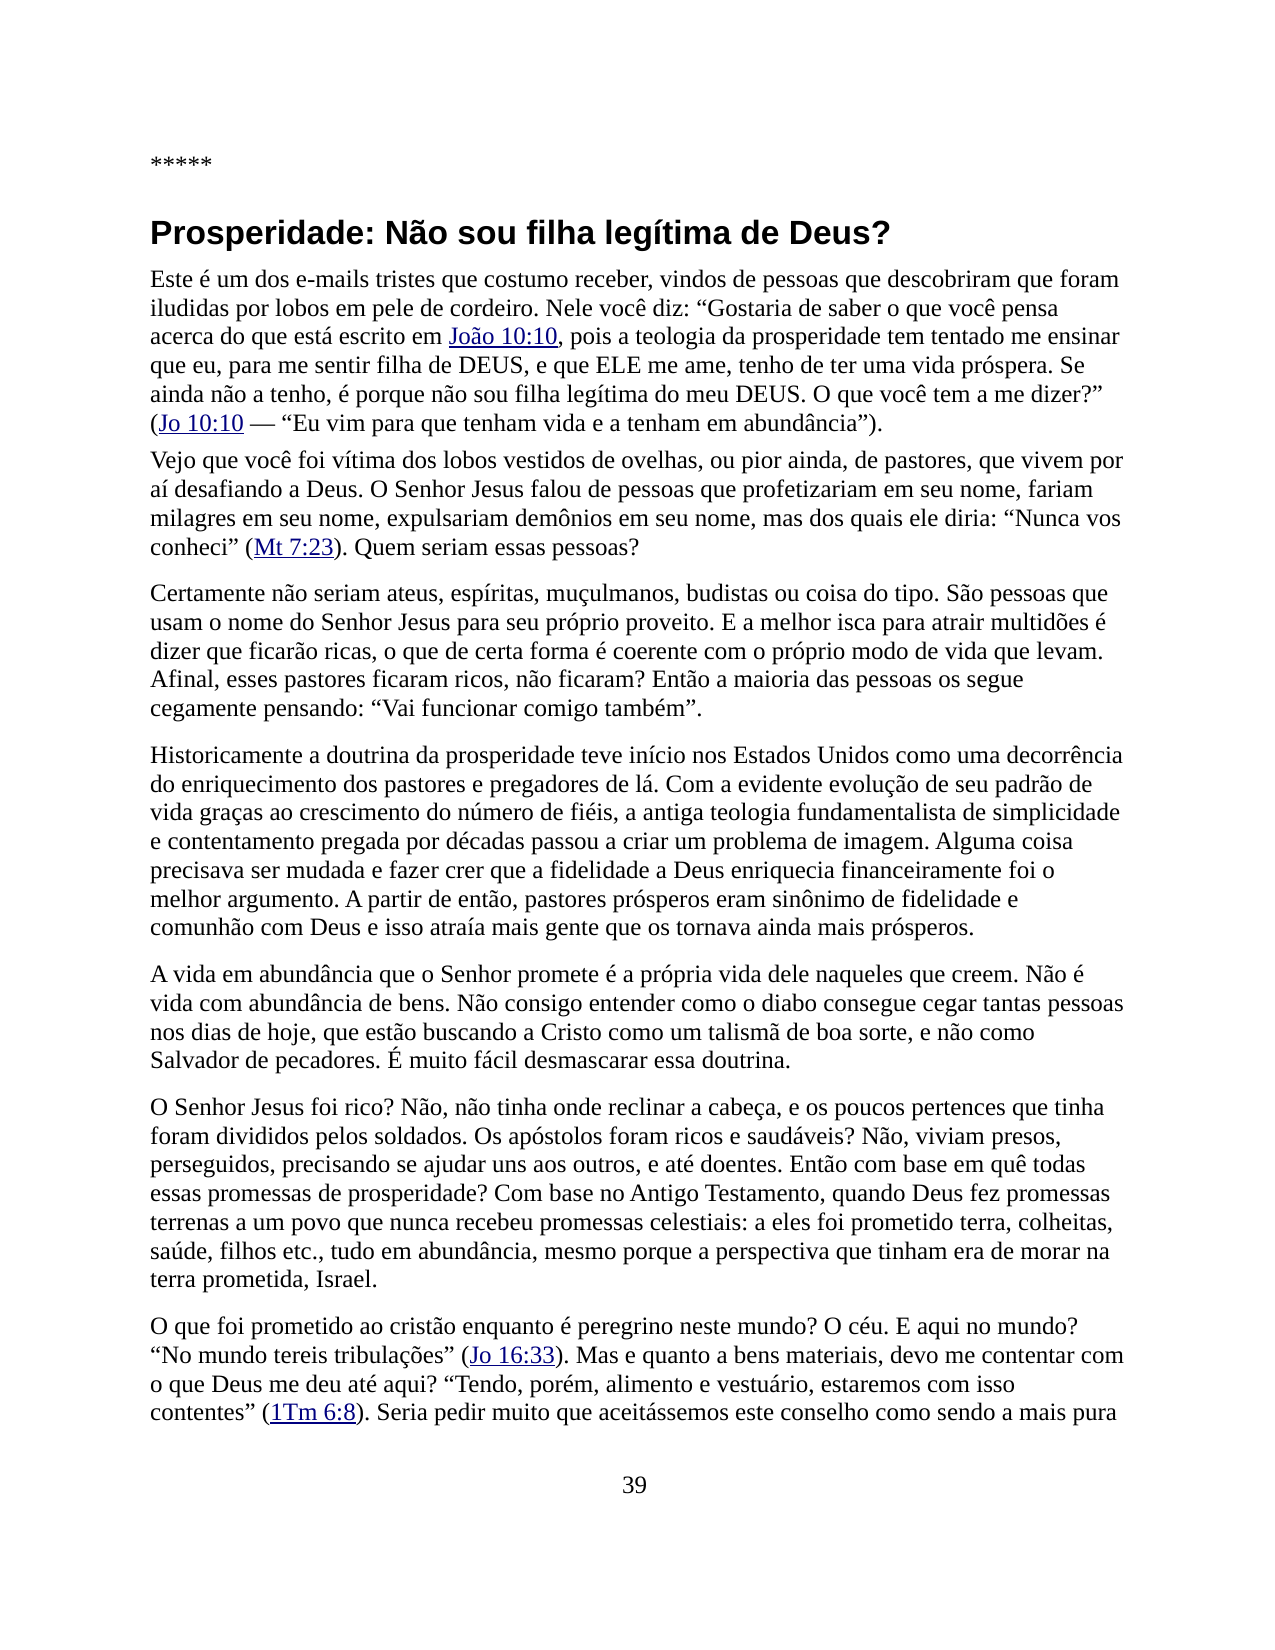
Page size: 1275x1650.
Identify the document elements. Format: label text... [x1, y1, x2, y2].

text Vejo que você foi vítima dos lobos vestidos de ovelhas, ou pior ainda, de pastores, que vivem por aí desafiando a Deus. O Senhor Jesus falou de pessoas que profetizariam em seu nome, fariam milagres em seu nome, expulsariam demônios em seu nome, mas dos quais ele diria: “Nunca vos conheci” (Mt 7:23). Quem seriam essas pessoas? [150, 445, 1125, 560]
text ***** [150, 150, 1125, 179]
text Certamente não seriam ateus, espíritas, muçulmanos, budistas ou coisa do tipo. São pessoas que usam o nome do Senhor Jesus para seu próprio proveito. E a melhor isca para atrair multidões é dizer que ficarão ricas, o que de certa forma é coerente com o próprio modo de vida que levam. Afinal, esses pastores ficaram ricos, não ficaram? Então a maioria das pessoas os segue cegamente pensando: “Vai funcionar comigo também”. [150, 578, 1125, 722]
text O Senhor Jesus foi rico? Não, não tinha onde reclinar a cabeça, e os poucos pertences que tinha foram divididos pelos soldados. Os apóstolos foram ricos e saudáveis? Não, viviam presos, perseguidos, precisando se ajudar uns aos outros, e até doentes. Então com base em quê todas essas promessas de prosperidade? Com base no Antigo Testamento, quando Deus fez promessas terrenas a um povo que nunca recebeu promessas celestiais: a eles foi prometido terra, colheitas, saúde, filhos etc., tudo em abundância, mesmo porque a perspectiva que tinham era de morar na terra prometida, Israel. [150, 1092, 1125, 1293]
subtitle Prosperidade: Não sou filha legítima de Deus? [150, 213, 1125, 251]
text O que foi prometido ao cristão enquanto é peregrino neste mundo? O céu. E aqui no mundo? “No mundo tereis tribulações” (Jo 16:33). Mas e quanto a bens materiais, devo me contentar com o que Deus me deu até aqui? “Tendo, porém, alimento e vestuário, estaremos com isso contentes” (1Tm 6:8). Seria pedir muito que aceitássemos este conselho como sendo a mais pura [150, 1311, 1125, 1426]
text Historicamente a doutrina da prosperidade teve início nos Estados Unidos como uma decorrência do enriquecimento dos pastores e pregadores de lá. Com a evidente evolução de seu padrão de vida graças ao crescimento do número de fiéis, a antiga teologia fundamentalista de simplicidade e contentamento pregada por décadas passou a criar um problema de imagem. Alguma coisa precisava ser mudada e fazer crer que a fidelidade a Deus enriquecia financeiramente foi o melhor argumento. A partir de então, pastores prósperos eram sinônimo de fidelidade e comunhão com Deus e isso atraía mais gente que os tornava ainda mais prósperos. [150, 740, 1125, 941]
text Este é um dos e-mails tristes que costumo receber, vindos de pessoas que descobriram que foram iludidas por lobos em pele de cordeiro. Nele você diz: “Gostaria de saber o que você pensa acerca do que está escrito em João 10:10, pois a teologia da prosperidade tem tentado me ensinar que eu, para me sentir filha de DEUS, e que ELE me ame, tenho de ter uma vida próspera. Se ainda não a tenho, é porque não sou filha legítima do meu DEUS. O que você tem a me dizer?” (Jo 10:10 — “Eu vim para que tenham vida e a tenham em abundância”). [150, 264, 1125, 436]
text A vida em abundância que o Senhor promete é a própria vida dele naqueles que creem. Não é vida com abundância de bens. Não consigo entender como o diabo consegue cegar tantas pessoas nos dias de hoje, que estão buscando a Cristo como um talismã de boa sorte, e não como Salvador de pecadores. É muito fácil desmascarar essa doutrina. [150, 959, 1125, 1074]
